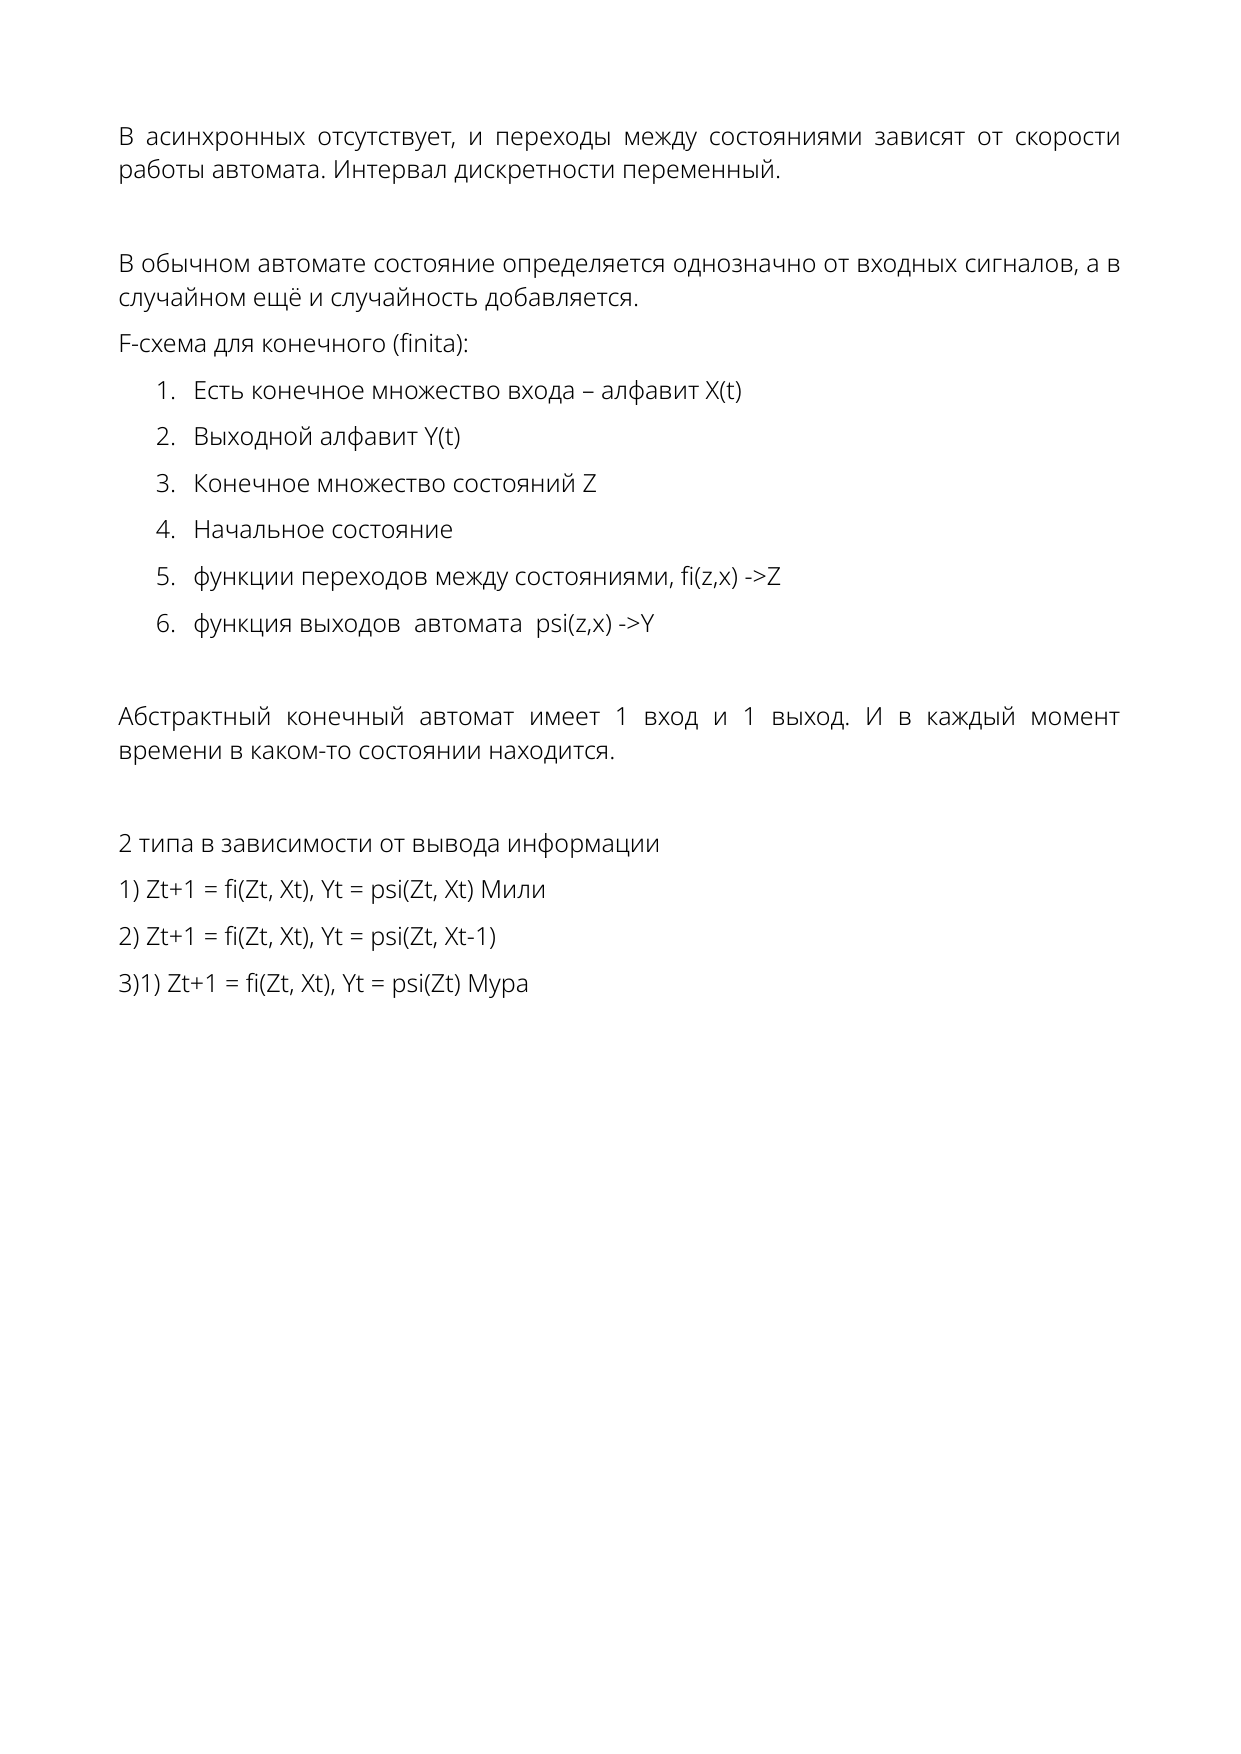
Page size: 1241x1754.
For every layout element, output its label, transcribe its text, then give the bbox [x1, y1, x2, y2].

text В обычном автомате состояние определяется однозначно от входных сигналов, а в случайном ещё и случайность добавляется. [118, 245, 1122, 313]
text В асинхронных отсутствует, и переходы между состояниями зависят от скорости работы автомата. Интервал дискретности переменный. [118, 118, 1122, 186]
list функции переходов между состояниями, fi(z,x) ->Z [156, 559, 1122, 593]
list Есть конечное множество входа – алфавит X(t) [156, 372, 1122, 407]
list Конечное множество состояний Z [156, 466, 1122, 500]
text Абстрактный конечный автомат имеет 1 вход и 1 выход. И в каждый момент времени в каком-то состоянии находится. [118, 698, 1122, 767]
text 2 типа в зависимости от вывода информации [118, 826, 1122, 860]
list функция выходов автомата psi(z,x) ->Y [156, 605, 1122, 639]
text F-схема для конечного (finita): [118, 326, 1122, 360]
list Выходной алфавит Y(t) [156, 419, 1122, 453]
text 2) Zt+1 = fi(Zt, Xt), Yt = psi(Zt, Xt-1) [118, 919, 1122, 953]
text 1) Zt+1 = fi(Zt, Xt), Yt = psi(Zt, Xt) Мили [118, 872, 1122, 906]
list Начальное состояние [156, 512, 1122, 546]
text 3)1) Zt+1 = fi(Zt, Xt), Yt = psi(Zt) Мура [118, 965, 1122, 999]
